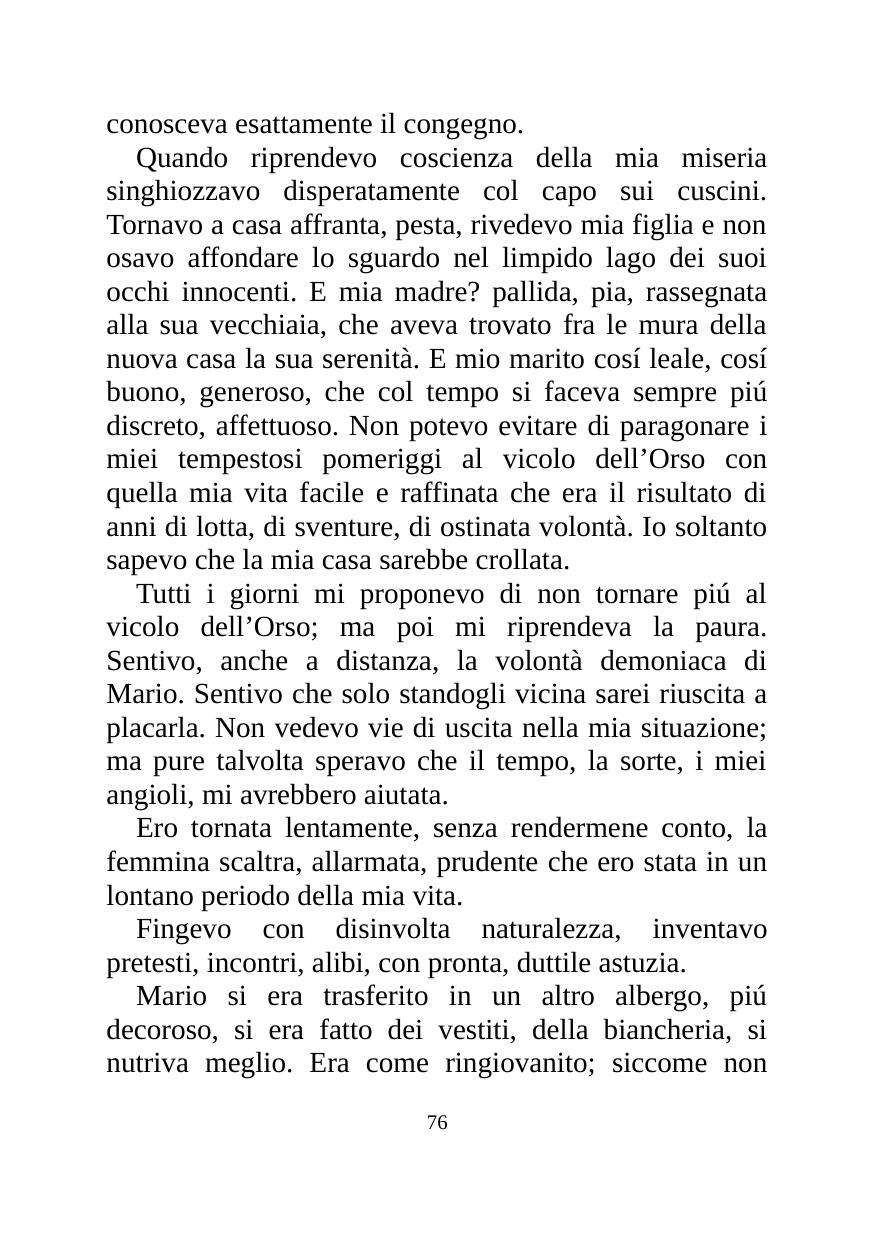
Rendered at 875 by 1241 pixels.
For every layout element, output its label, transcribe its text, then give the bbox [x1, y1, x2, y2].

text Mario si era trasferito in un altro albergo, piú decoroso, si era fatto dei vestiti, della biancheria, si nutriva meglio. Era come ringiovanito; siccome non [106, 978, 768, 1079]
text Tutti i giorni mi proponevo di non tornare piú al vicolo dell’Orso; ma poi mi riprendeva la paura. Sentivo, anche a distanza, la volontà demoniaca di Mario. Sentivo che solo standogli vicina sarei riuscita a placarla. Non vedevo vie di uscita nella mia situazione; ma pure talvolta speravo che il tempo, la sorte, i miei angioli, mi avrebbero aiutata. [106, 576, 768, 811]
text Ero tornata lentamente, senza rendermene conto, la femmina scaltra, allarmata, prudente che ero stata in un lontano periodo della mia vita. [106, 811, 768, 911]
text Quando riprendevo coscienza della mia miseria singhiozzavo disperatamente col capo sui cuscini. Tornavo a casa affranta, pesta, rivedevo mia figlia e non osavo affondare lo sguardo nel limpido lago dei suoi occhi innocenti. E mia madre? pallida, pia, rassegnata alla sua vecchiaia, che aveva trovato fra le mura della nuova casa la sua serenità. E mio marito cosí leale, cosí buono, generoso, che col tempo si faceva sempre piú discreto, affettuoso. Non potevo evitare di paragonare i miei tempestosi pomeriggi al vicolo dell’Orso con quella mia vita facile e raffinata che era il risultato di anni di lotta, di sventure, di ostinata volontà. Io soltanto sapevo che la mia casa sarebbe crollata. [106, 140, 768, 576]
text Fingevo con disinvolta naturalezza, inventavo pretesti, incontri, alibi, con pronta, duttile astuzia. [106, 911, 768, 978]
text conosceva esattamente il congegno. [106, 106, 768, 140]
